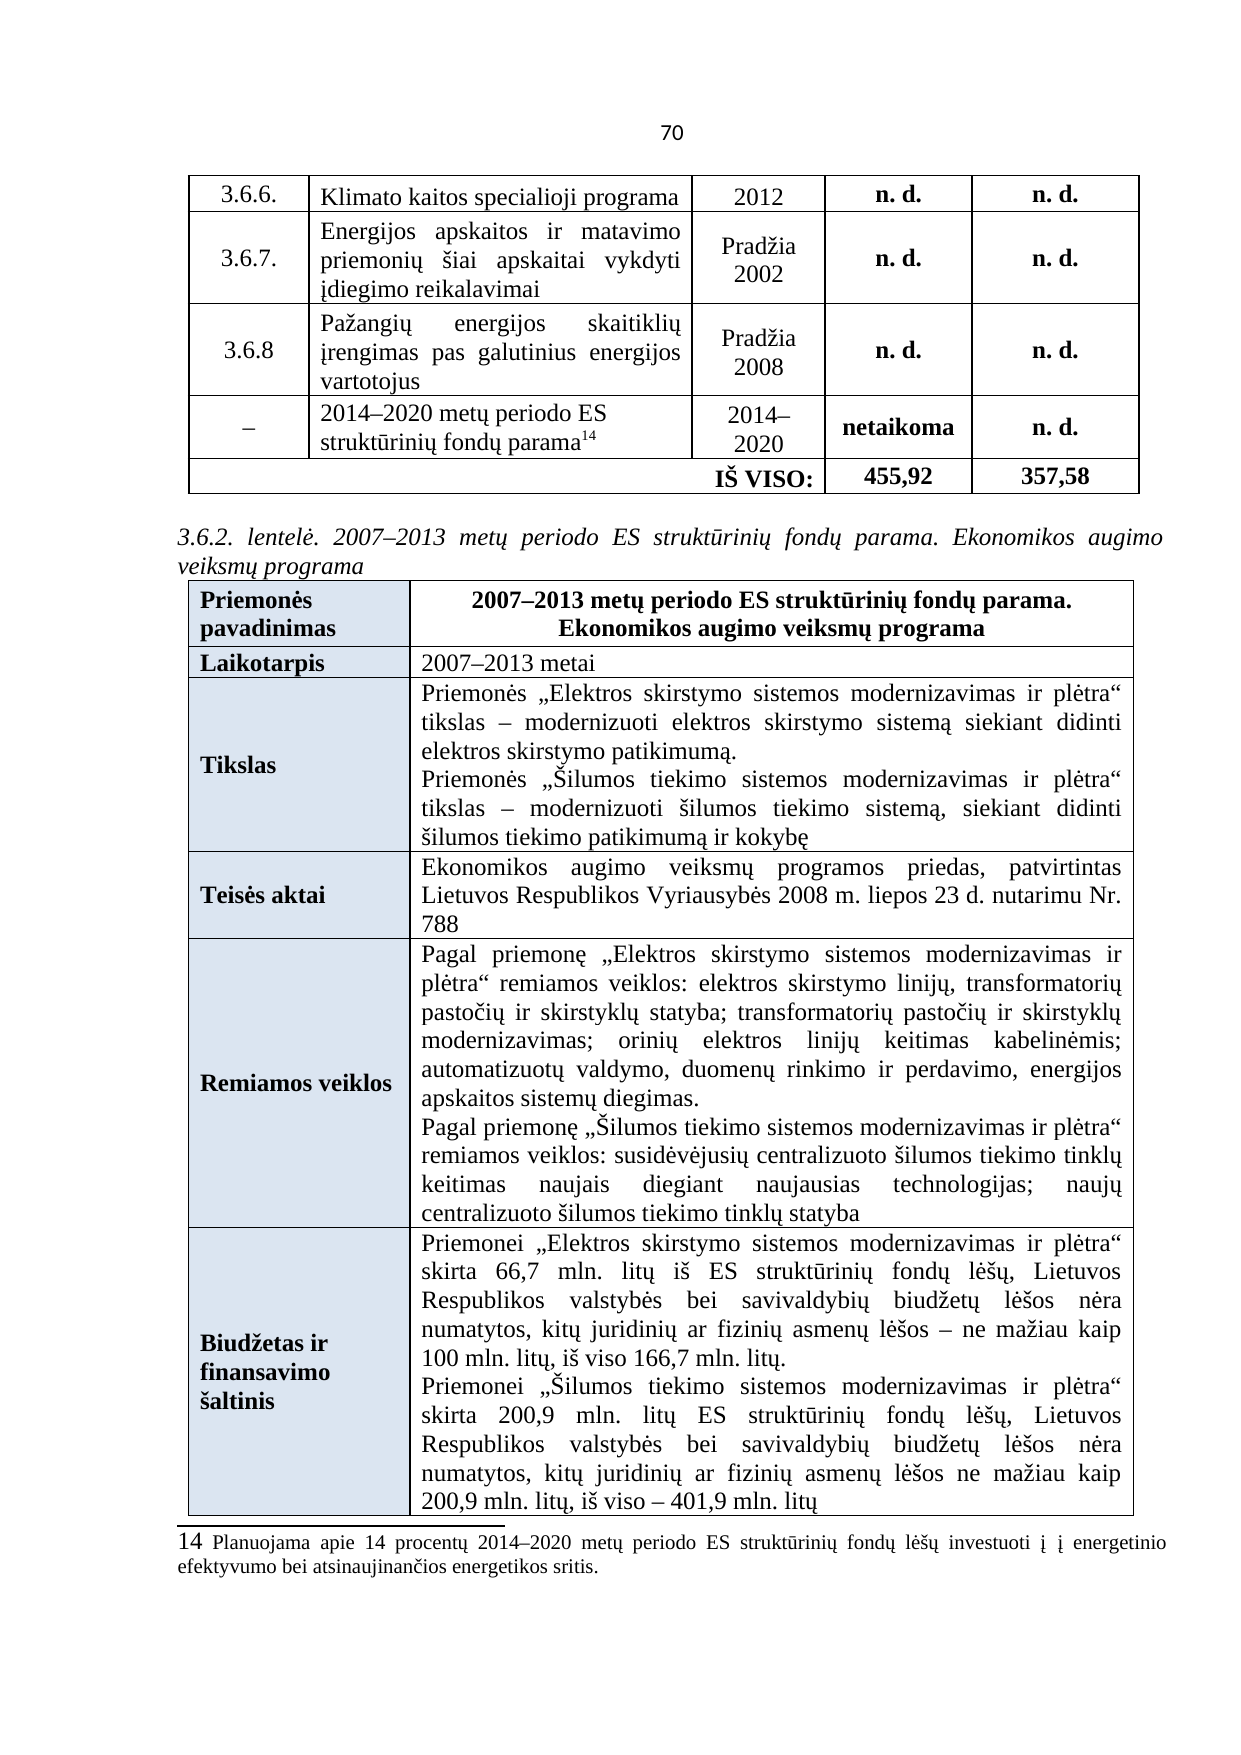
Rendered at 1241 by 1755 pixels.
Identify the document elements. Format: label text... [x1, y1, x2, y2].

table_cell n. d. [973, 304, 1138, 395]
table_cell Teisės aktai [189, 852, 409, 938]
table_cell n. d. [973, 176, 1138, 211]
table_cell Klimato kaitos specialioji programa [310, 176, 691, 211]
table_cell Laikotarpis [189, 647, 409, 677]
table_cell – [190, 396, 308, 458]
table_cell 357,58 [973, 459, 1138, 493]
table_cell 2007–2013 metai [411, 647, 1133, 677]
table_cell Ekonomikos augimo veiksmų programos priedas, patvirtintas Lietuvos Respublikos Vyriausybės 2008 m. liepos 23 d. nutarimu Nr. 788 [411, 852, 1133, 938]
text 3.6.2. lentelė. 2007–2013 metų periodo ES struktūrinių fondų parama. Ekonomikos augimo veiksmų programa [177, 522, 1166, 580]
table_cell 3.6.7. [190, 212, 308, 303]
table_header Priemonės pavadinimas [189, 581, 409, 646]
table_cell Priemonės „Elektros skirstymo sistemos modernizavimas ir plėtra“ tikslas – modernizuoti elektros skirstymo sistemą siekiant didinti elektros skirstymo patikimumą. Priemonės „Šilumos tiekimo sistemos modernizavimas ir plėtra“ tikslas – modernizuoti šilumos tiekimo sistemą, siekiant didinti šilumos tiekimo patikimumą ir kokybę [411, 678, 1133, 851]
table_cell Pagal priemonę „Elektros skirstymo sistemos modernizavimas ir plėtra“ remiamos veiklos: elektros skirstymo linijų, transformatorių pastočių ir skirstyklų statyba; transformatorių pastočių ir skirstyklų modernizavimas; orinių elektros linijų keitimas kabelinėmis; automatizuotų valdymo, duomenų rinkimo ir perdavimo, energijos apskaitos sistemų diegimas. Pagal priemonę „Šilumos tiekimo sistemos modernizavimas ir plėtra“ remiamos veiklos: susidėvėjusių centralizuoto šilumos tiekimo tinklų keitimas naujais diegiant naujausias technologijas; naujų centralizuoto šilumos tiekimo tinklų statyba [411, 939, 1133, 1227]
table_cell n. d. [826, 176, 971, 211]
table_cell n. d. [973, 212, 1138, 303]
table_cell 455,92 [826, 459, 971, 493]
table_cell n. d. [973, 396, 1138, 458]
table_cell 2014–2020 metų periodo ES struktūrinių fondų parama [310, 396, 691, 458]
table_cell 3.6.8 [190, 304, 308, 395]
table_cell n. d. [826, 304, 971, 395]
table_cell Remiamos veiklos [189, 939, 409, 1227]
table_cell Pažangių energijos skaitiklių įrengimas pas galutinius energijos vartotojus [310, 304, 691, 395]
table_cell 2014–2020 [693, 396, 824, 458]
table_cell n. d. [826, 212, 971, 303]
table_cell Pradžia 2008 [693, 304, 824, 395]
table_cell Tikslas [189, 678, 409, 851]
table_header 2007–2013 metų periodo ES struktūrinių fondų parama. Ekonomikos augimo veiksmų programa [411, 581, 1133, 646]
table_cell Priemonei „Elektros skirstymo sistemos modernizavimas ir plėtra“ skirta 66,7 mln. litų iš ES struktūrinių fondų lėšų, Lietuvos Respublikos valstybės bei savivaldybių biudžetų lėšos nėra numatytos, kitų juridinių ar fizinių asmenų lėšos – ne mažiau kaip 100 mln. litų, iš viso 166,7 mln. litų. Priemonei „Šilumos tiekimo sistemos modernizavimas ir plėtra“ skirta 200,9 mln. litų ES struktūrinių fondų lėšų, Lietuvos Respublikos valstybės bei savivaldybių biudžetų lėšos nėra numatytos, kitų juridinių ar fizinių asmenų lėšos ne mažiau kaip 200,9 mln. litų, iš viso – 401,9 mln. litų [411, 1228, 1133, 1515]
table_cell Biudžetas ir finansavimo šaltinis [189, 1228, 409, 1515]
table_cell 3.6.6. [190, 176, 308, 211]
table_cell netaikoma [826, 396, 971, 458]
table_cell Pradžia 2002 [693, 212, 824, 303]
table_cell IŠ VISO: [190, 459, 824, 493]
table_cell 2012 [693, 176, 824, 211]
table_cell Energijos apskaitos ir matavimo priemonių šiai apskaitai vykdyti įdiegimo reikalavimai [310, 212, 691, 303]
